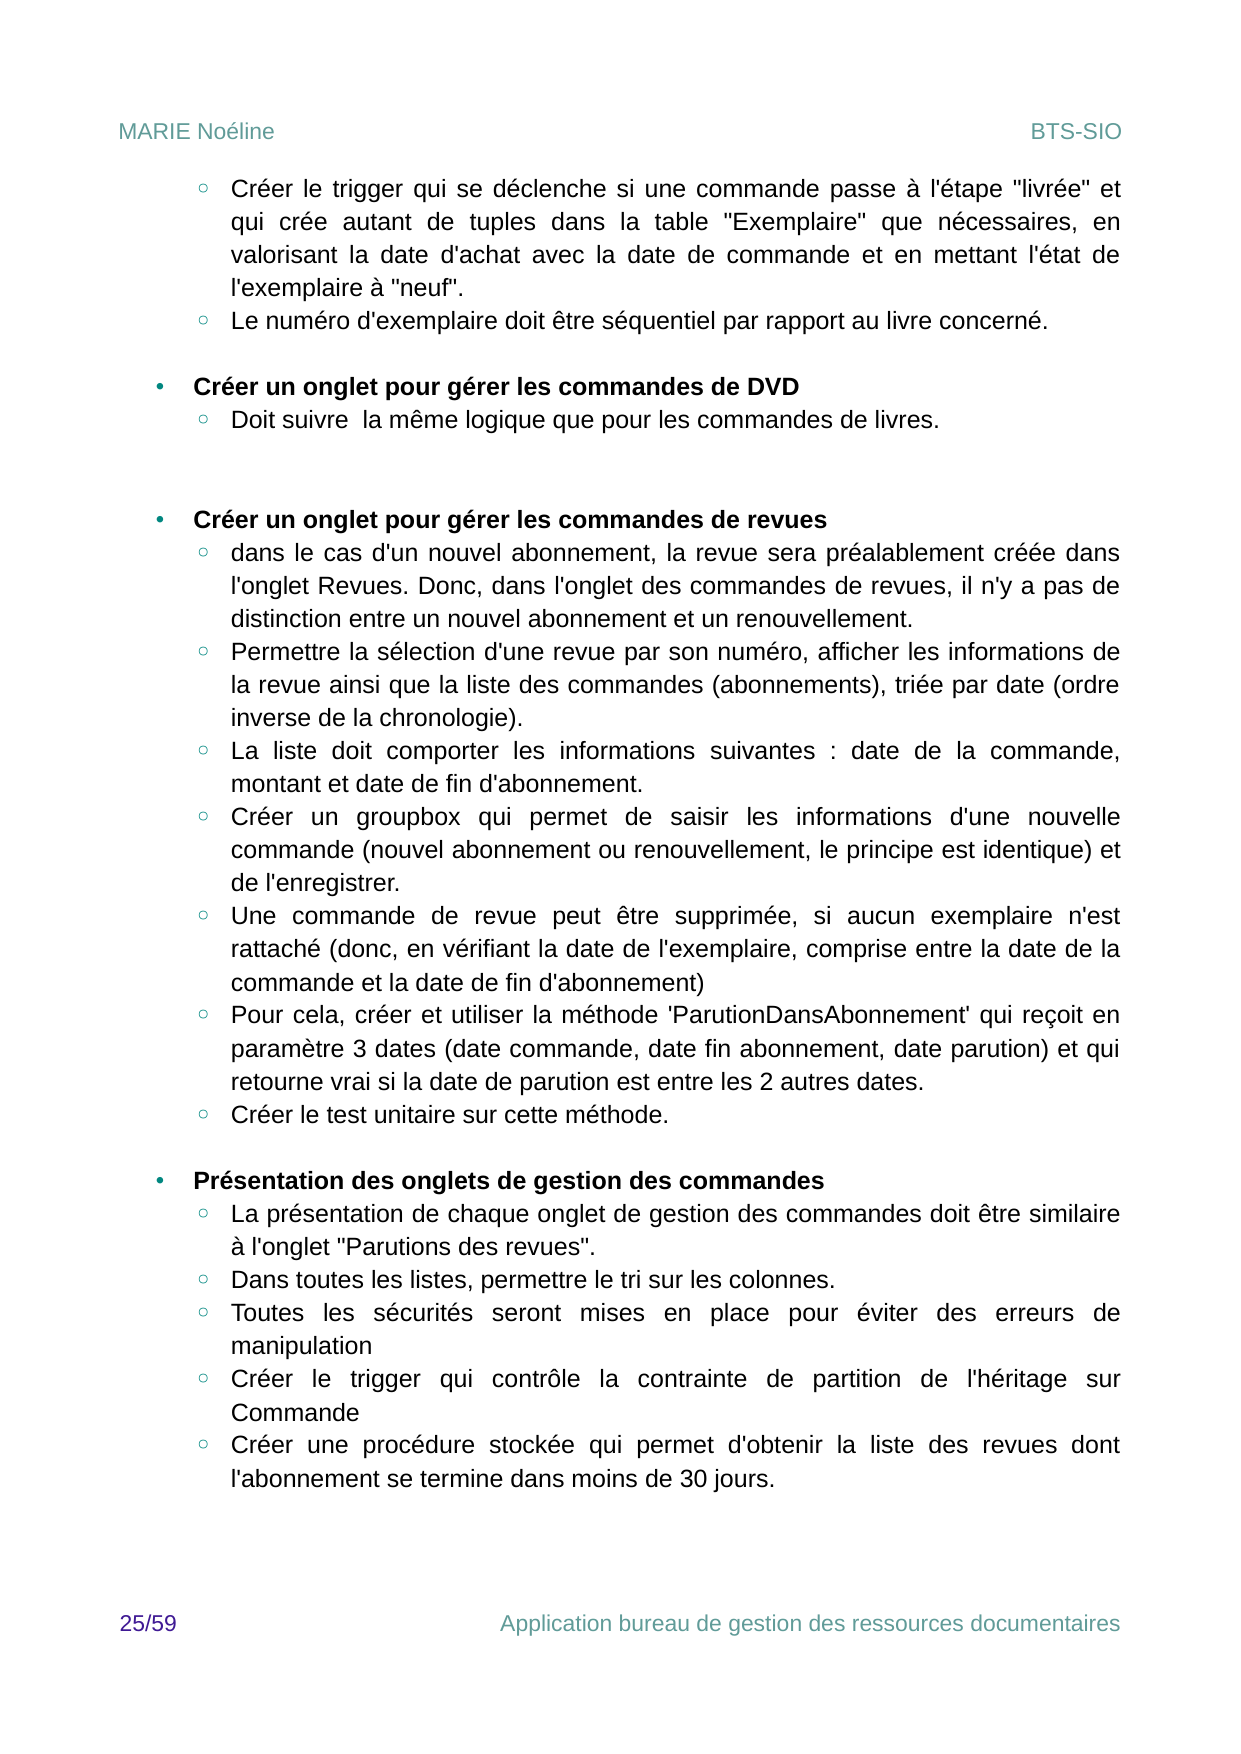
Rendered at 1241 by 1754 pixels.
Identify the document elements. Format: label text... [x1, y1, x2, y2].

list Créer un onglet pour gérer les commandes de DVD [156, 372, 1122, 401]
list Créer un groupbox qui permet de saisir les informations d'une nouvelle commande (nouvel abonnement ou renouvellement, le principe est identique) et de l'enregistrer. [193, 802, 1122, 897]
list Créer le trigger qui contrôle la contrainte de partition de l'héritage sur Commande [193, 1364, 1122, 1426]
list Dans toutes les listes, permettre le tri sur les colonnes. [193, 1265, 1122, 1294]
list dans le cas d'un nouvel abonnement, la revue sera préalablement créée dans l'onglet Revues. Donc, dans l'onglet des commandes de revues, il n'y a pas de distinction entre un nouvel abonnement et un renouvellement. [193, 538, 1122, 633]
list Doit suivre la même logique que pour les commandes de livres. [193, 405, 1122, 434]
list Pour cela, créer et utiliser la méthode 'ParutionDansAbonnement' qui reçoit en paramètre 3 dates (date commande, date fin abonnement, date parution) et qui retourne vrai si la date de parution est entre les 2 autres dates. [193, 1001, 1122, 1095]
list Créer le test unitaire sur cette méthode. [193, 1100, 1122, 1128]
list Une commande de revue peut être supprimée, si aucun exemplaire n'est rattaché (donc, en vérifiant la date de l'exemplaire, comprise entre la date de la commande et la date de fin d'abonnement) [193, 901, 1122, 996]
list Créer un onglet pour gérer les commandes de revues [156, 504, 1122, 533]
list La présentation de chaque onglet de gestion des commandes doit être similaire à l'onglet "Parutions des revues". [193, 1199, 1122, 1261]
list Créer le trigger qui se déclenche si une commande passe à l'étape "livrée" et qui crée autant de tuples dans la table "Exemplaire" que nécessaires, en valorisant la date d'achat avec la date de commande et en mettant l'état de l'exemplaire à "neuf". [193, 174, 1122, 302]
list La liste doit comporter les informations suivantes : date de la commande, montant et date de fin d'abonnement. [193, 736, 1122, 798]
list Créer une procédure stockée qui permet d'obtenir la liste des revues dont l'abonnement se termine dans moins de 30 jours. [193, 1431, 1122, 1492]
list Toutes les sécurités seront mises en place pour éviter des erreurs de manipulation [193, 1298, 1122, 1360]
list Présentation des onglets de gestion des commandes [156, 1166, 1122, 1195]
list Permettre la sélection d'une revue par son numéro, afficher les informations de la revue ainsi que la liste des commandes (abonnements), triée par date (ordre inverse de la chronologie). [193, 637, 1122, 732]
list Le numéro d'exemplaire doit être séquentiel par rapport au livre concerné. [193, 306, 1122, 335]
